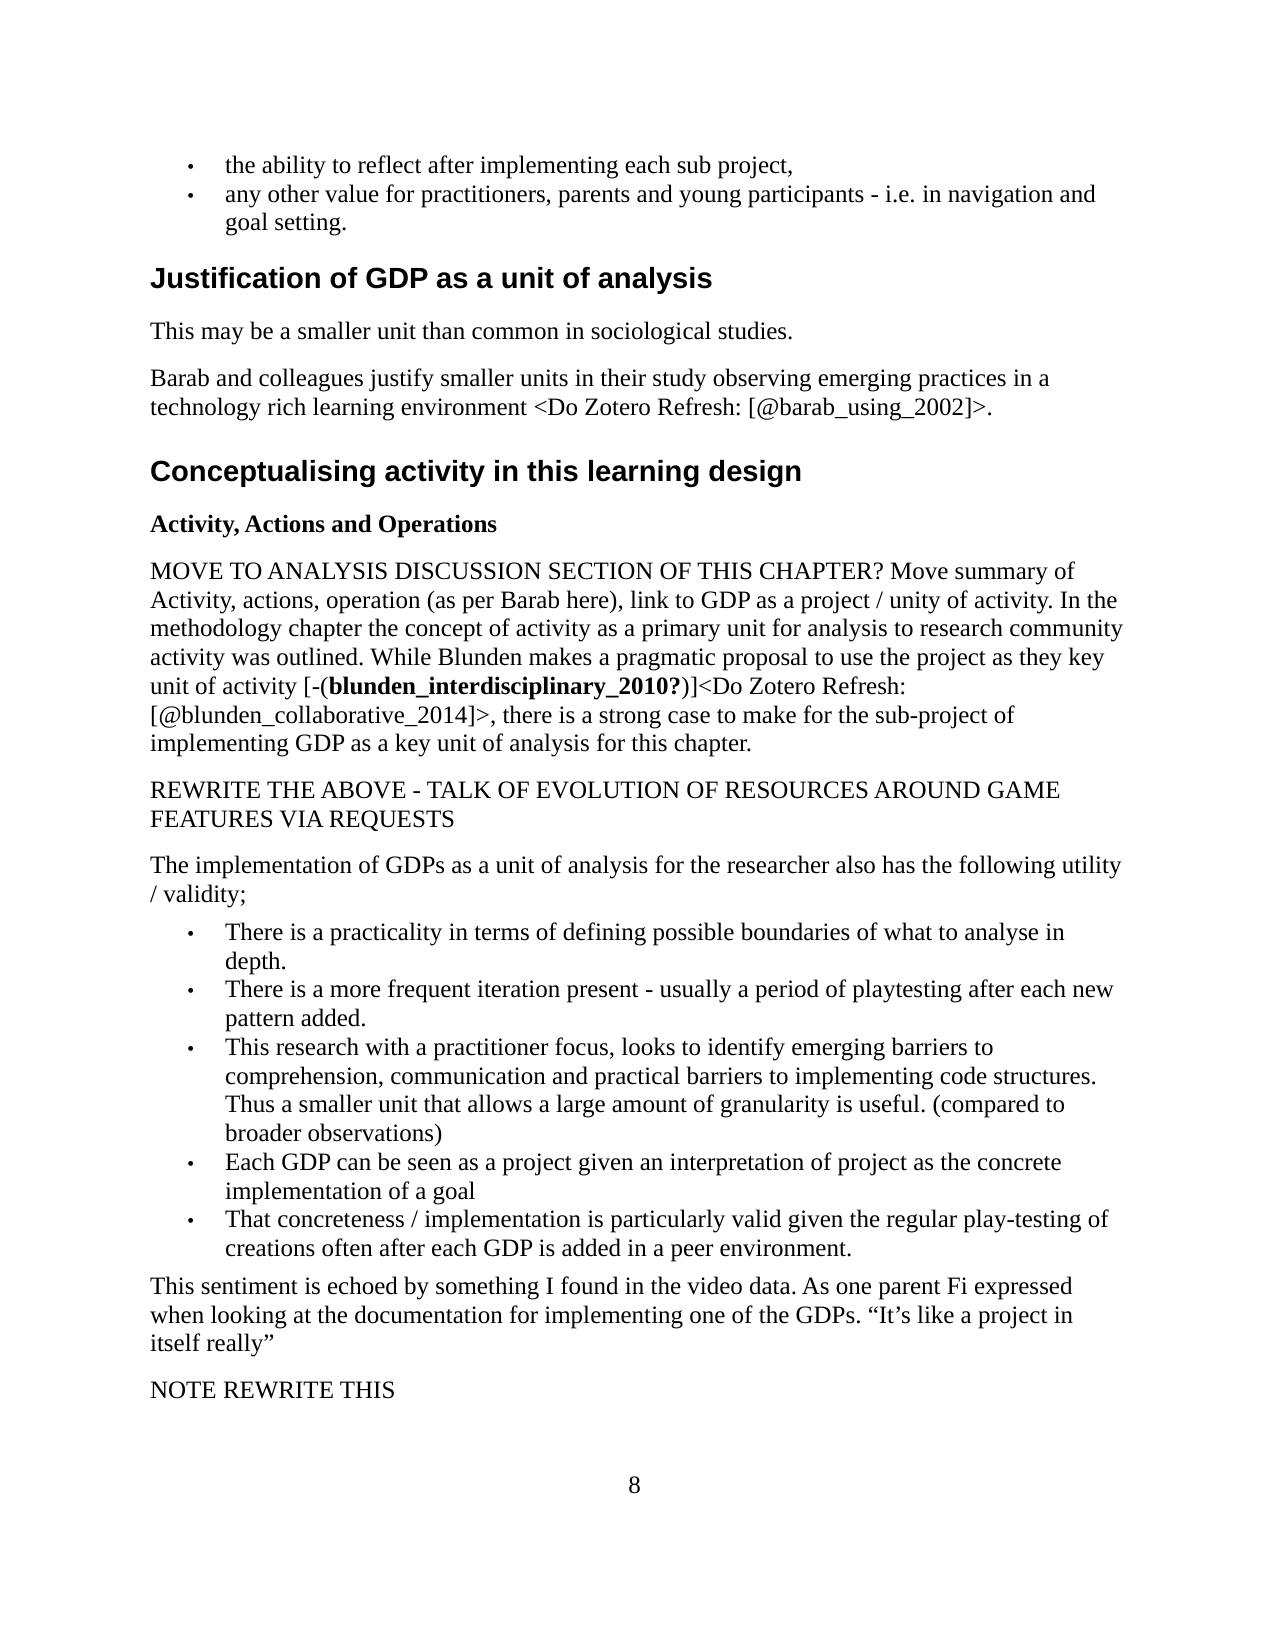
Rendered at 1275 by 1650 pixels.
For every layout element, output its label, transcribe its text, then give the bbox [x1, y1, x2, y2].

list There is a more frequent iteration present - usually a period of playtesting after each new pattern added. [187, 974, 1125, 1032]
text MOVE TO ANALYSIS DISCUSSION SECTION OF THIS CHAPTER? Move summary of Activity, actions, operation (as per Barab here), link to GDP as a project / unity of activity. In the methodology chapter the concept of activity as a primary unit for analysis to research community activity was outlined. While Blunden makes a pragmatic proposal to use the project as they key unit of activity [-(blunden_interdisciplinary_2010?)]<Do Zotero Refresh: [@blunden_collaborative_2014]>, there is a strong case to make for the sub-project of implementing GDP as a key unit of analysis for this chapter. [150, 556, 1125, 757]
subtitle Conceptualising activity in this learning design [150, 454, 1125, 488]
list Each GDP can be seen as a project given an interpretation of project as the concrete implementation of a goal [187, 1147, 1125, 1204]
text This sentiment is echoed by something I found in the video data. As one parent Fi expressed when looking at the documentation for implementing one of the GDPs. “It’s like a project in itself really” [150, 1271, 1125, 1357]
list That concreteness / implementation is particularly valid given the regular play-testing of creations often after each GDP is added in a peer environment. [187, 1204, 1125, 1262]
text The implementation of GDPs as a unit of analysis for the researcher also has the following utility / validity; [150, 851, 1125, 908]
list There is a practicality in terms of defining possible boundaries of what to analyse in depth. [187, 917, 1125, 974]
subtitle Justification of GDP as a unit of analysis [150, 261, 1125, 295]
text NOTE REWRITE THIS [150, 1375, 1125, 1404]
list any other value for practitioners, parents and young participants - i.e. in navigation and goal setting. [187, 179, 1125, 236]
text Activity, Actions and Operations [150, 509, 1125, 538]
text REWRITE THE ABOVE - TALK OF EVOLUTION OF RESOURCES AROUND GAME FEATURES VIA REQUESTS [150, 775, 1125, 833]
list This research with a practitioner focus, looks to identify emerging barriers to comprehension, communication and practical barriers to implementing code structures. Thus a smaller unit that allows a large amount of granularity is useful. (compared to broader observations) [187, 1032, 1125, 1147]
list the ability to reflect after implementing each sub project, [187, 150, 1125, 179]
text Barab and colleagues justify smaller units in their study observing emerging practices in a technology rich learning environment <Do Zotero Refresh: [@barab_using_2002]>. [150, 363, 1125, 420]
text This may be a smaller unit than common in sociological studies. [150, 316, 1125, 345]
